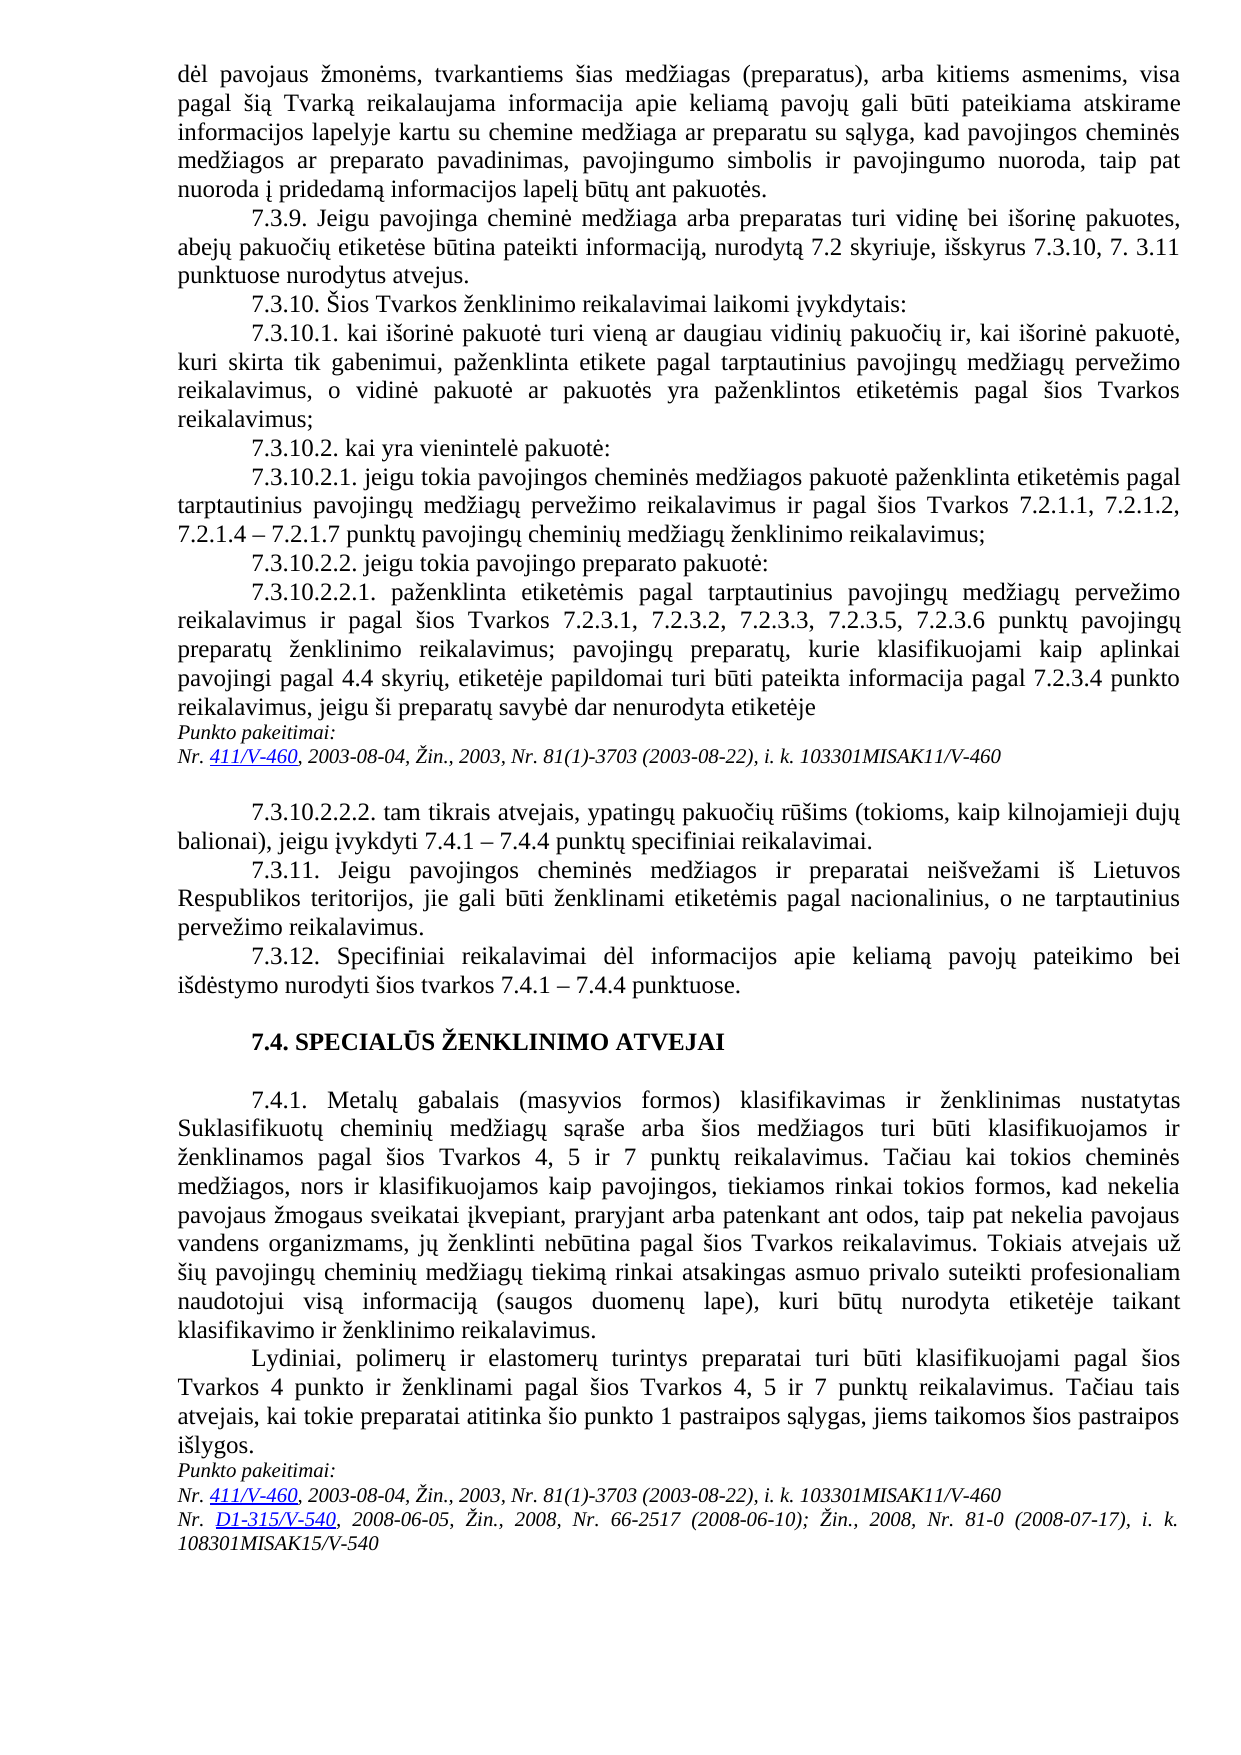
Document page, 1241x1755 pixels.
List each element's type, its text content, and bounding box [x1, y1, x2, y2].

text Punkto pakeitimai: [177, 1458, 1181, 1482]
text dėl pavojaus žmonėms, tvarkantiems šias medžiagas (preparatus), arba kitiems asmenims, visa pagal šią Tvarką reikalaujama informacija apie keliamą pavojų gali būti pateikiama atskirame informacijos lapelyje kartu su chemine medžiaga ar preparatu su sąlyga, kad pavojingos cheminės medžiagos ar preparato pavadinimas, pavojingumo simbolis ir pavojingumo nuoroda, taip pat nuoroda į pridedamą informacijos lapelį būtų ant pakuotės. [177, 59, 1181, 203]
text Nr. 411/V-460, 2003-08-04, Žin., 2003, Nr. 81(1)-3703 (2003-08-22), i. k. 103301MISAK11/V-460 [177, 1482, 1181, 1507]
text 7.3.10.1. kai išorinė pakuotė turi vieną ar daugiau vidinių pakuočių ir, kai išorinė pakuotė, kuri skirta tik gabenimui, paženklinta etikete pagal tarptautinius pavojingų medžiagų pervežimo reikalavimus, o vidinė pakuotė ar pakuotės yra paženklintos etiketėmis pagal šios Tvarkos reikalavimus; [177, 318, 1181, 433]
text 7.3.10.2.2. jeigu tokia pavojingo preparato pakuotė: [177, 548, 1181, 577]
text 7.4. SPECIALŪS ŽENKLINIMO ATVEJAI [177, 1027, 1181, 1056]
text 7.4.1. Metalų gabalais (masyvios formos) klasifikavimas ir ženklinimas nustatytas Suklasifikuotų cheminių medžiagų sąraše arba šios medžiagos turi būti klasifikuojamos ir ženklinamos pagal šios Tvarkos 4, 5 ir 7 punktų reikalavimus. Tačiau kai tokios cheminės medžiagos, nors ir klasifikuojamos kaip pavojingos, tiekiamos rinkai tokios formos, kad nekelia pavojaus žmogaus sveikatai įkvepiant, praryjant arba patenkant ant odos, taip pat nekelia pavojaus vandens organizmams, jų ženklinti nebūtina pagal šios Tvarkos reikalavimus. Tokiais atvejais už šių pavojingų cheminių medžiagų tiekimą rinkai atsakingas asmuo privalo suteikti profesionaliam naudotojui visą informaciją (saugos duomenų lape), kuri būtų nurodyta etiketėje taikant klasifikavimo ir ženklinimo reikalavimus. [177, 1085, 1181, 1343]
text 7.3.10.2.2.2. tam tikrais atvejais, ypatingų pakuočių rūšims (tokioms, kaip kilnojamieji dujų balionai), jeigu įvykdyti 7.4.1 – 7.4.4 punktų specifiniai reikalavimai. [177, 797, 1181, 855]
text Nr. D1-315/V-540, 2008-06-05, Žin., 2008, Nr. 66-2517 (2008-06-10); Žin., 2008, Nr. 81-0 (2008-07-17), i. k. 108301MISAK15/V-540 [177, 1507, 1181, 1555]
text 7.3.10. Šios Tvarkos ženklinimo reikalavimai laikomi įvykdytais: [177, 289, 1181, 318]
text 7.3.10.2. kai yra vienintelė pakuotė: [177, 433, 1181, 462]
text Punkto pakeitimai: [177, 720, 1181, 744]
text 7.3.11. Jeigu pavojingos cheminės medžiagos ir preparatai neišvežami iš Lietuvos Respublikos teritorijos, jie gali būti ženklinami etiketėmis pagal nacionalinius, o ne tarptautinius pervežimo reikalavimus. [177, 855, 1181, 941]
text 7.3.10.2.1. jeigu tokia pavojingos cheminės medžiagos pakuotė paženklinta etiketėmis pagal tarptautinius pavojingų medžiagų pervežimo reikalavimus ir pagal šios Tvarkos 7.2.1.1, 7.2.1.2, 7.2.1.4 – 7.2.1.7 punktų pavojingų cheminių medžiagų ženklinimo reikalavimus; [177, 462, 1181, 548]
text 7.3.12. Specifiniai reikalavimai dėl informacijos apie keliamą pavojų pateikimo bei išdėstymo nurodyti šios tvarkos 7.4.1 – 7.4.4 punktuose. [177, 941, 1181, 998]
text Lydiniai, polimerų ir elastomerų turintys preparatai turi būti klasifikuojami pagal šios Tvarkos 4 punkto ir ženklinami pagal šios Tvarkos 4, 5 ir 7 punktų reikalavimus. Tačiau tais atvejais, kai tokie preparatai atitinka šio punkto 1 pastraipos sąlygas, jiems taikomos šios pastraipos išlygos. [177, 1343, 1181, 1458]
text 7.3.9. Jeigu pavojinga cheminė medžiaga arba preparatas turi vidinę bei išorinę pakuotes, abejų pakuočių etiketėse būtina pateikti informaciją, nurodytą 7.2 skyriuje, išskyrus 7.3.10, 7. 3.11 punktuose nurodytus atvejus. [177, 203, 1181, 289]
text Nr. 411/V-460, 2003-08-04, Žin., 2003, Nr. 81(1)-3703 (2003-08-22), i. k. 103301MISAK11/V-460 [177, 744, 1181, 768]
text 7.3.10.2.2.1. paženklinta etiketėmis pagal tarptautinius pavojingų medžiagų pervežimo reikalavimus ir pagal šios Tvarkos 7.2.3.1, 7.2.3.2, 7.2.3.3, 7.2.3.5, 7.2.3.6 punktų pavojingų preparatų ženklinimo reikalavimus; pavojingų preparatų, kurie klasifikuojami kaip aplinkai pavojingi pagal 4.4 skyrių, etiketėje papildomai turi būti pateikta informacija pagal 7.2.3.4 punkto reikalavimus, jeigu ši preparatų savybė dar nenurodyta etiketėje [177, 577, 1181, 720]
